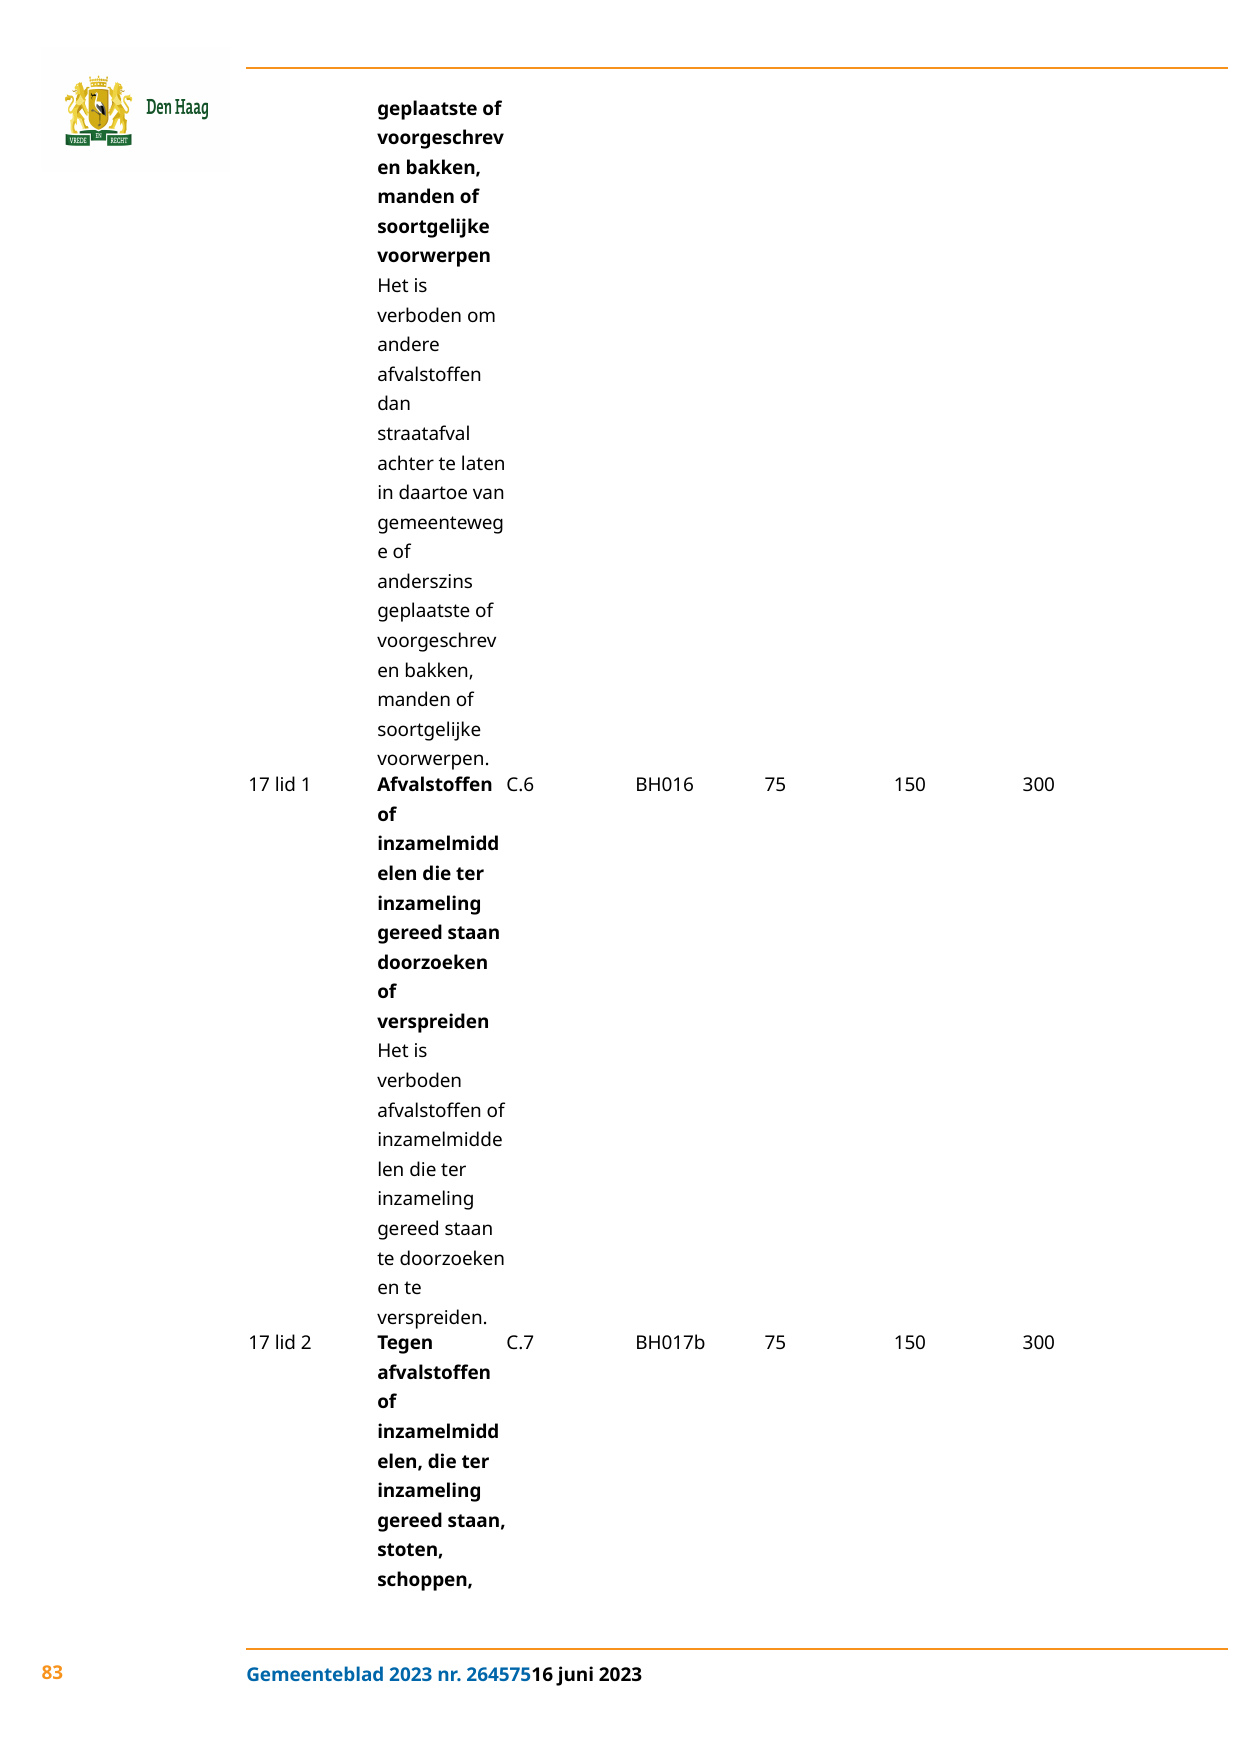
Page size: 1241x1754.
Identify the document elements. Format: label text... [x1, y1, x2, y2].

table_cell C.6 [506, 771, 635, 1329]
table_cell 300 [1023, 1330, 1152, 1592]
table_cell [506, 95, 635, 771]
table_cell 150 [894, 1330, 1022, 1592]
table_cell 300 [1023, 771, 1152, 1329]
table_cell 75 [764, 1330, 893, 1592]
table_cell 75 [764, 771, 893, 1329]
table_cell [894, 95, 1022, 771]
table_cell BH016 [635, 771, 764, 1329]
table_cell 17 lid 1 [248, 771, 377, 1329]
table_cell [248, 95, 377, 771]
table_cell Afvalstoffen of inzamelmiddelen die ter inzameling gereed staan doorzoeken of verspreiden Het is verboden afvalstoffen of inzamelmiddelen die ter inzameling gereed staan te doorzoeken en te verspreiden. [377, 771, 506, 1329]
table_cell [764, 95, 893, 771]
table_cell geplaatste of voorgeschreven bakken, manden of soortgelijke voorwerpen Het is verboden om andere afvalstoffen dan straatafval achter te laten in daartoe van gemeentewege of anderszins geplaatste of voorgeschreven bakken, manden of soortgelijke voorwerpen. [377, 95, 506, 771]
table_cell Tegen afvalstoffen of inzamelmiddelen, die ter inzameling gereed staan, stoten, schoppen, [377, 1330, 506, 1592]
table_cell C.7 [506, 1330, 635, 1592]
table_cell BH017b [635, 1330, 764, 1592]
table_cell 150 [894, 771, 1022, 1329]
table_cell [1023, 95, 1152, 771]
table_cell 17 lid 2 [248, 1330, 377, 1592]
picture [41, 47, 231, 172]
table_cell [635, 95, 764, 771]
